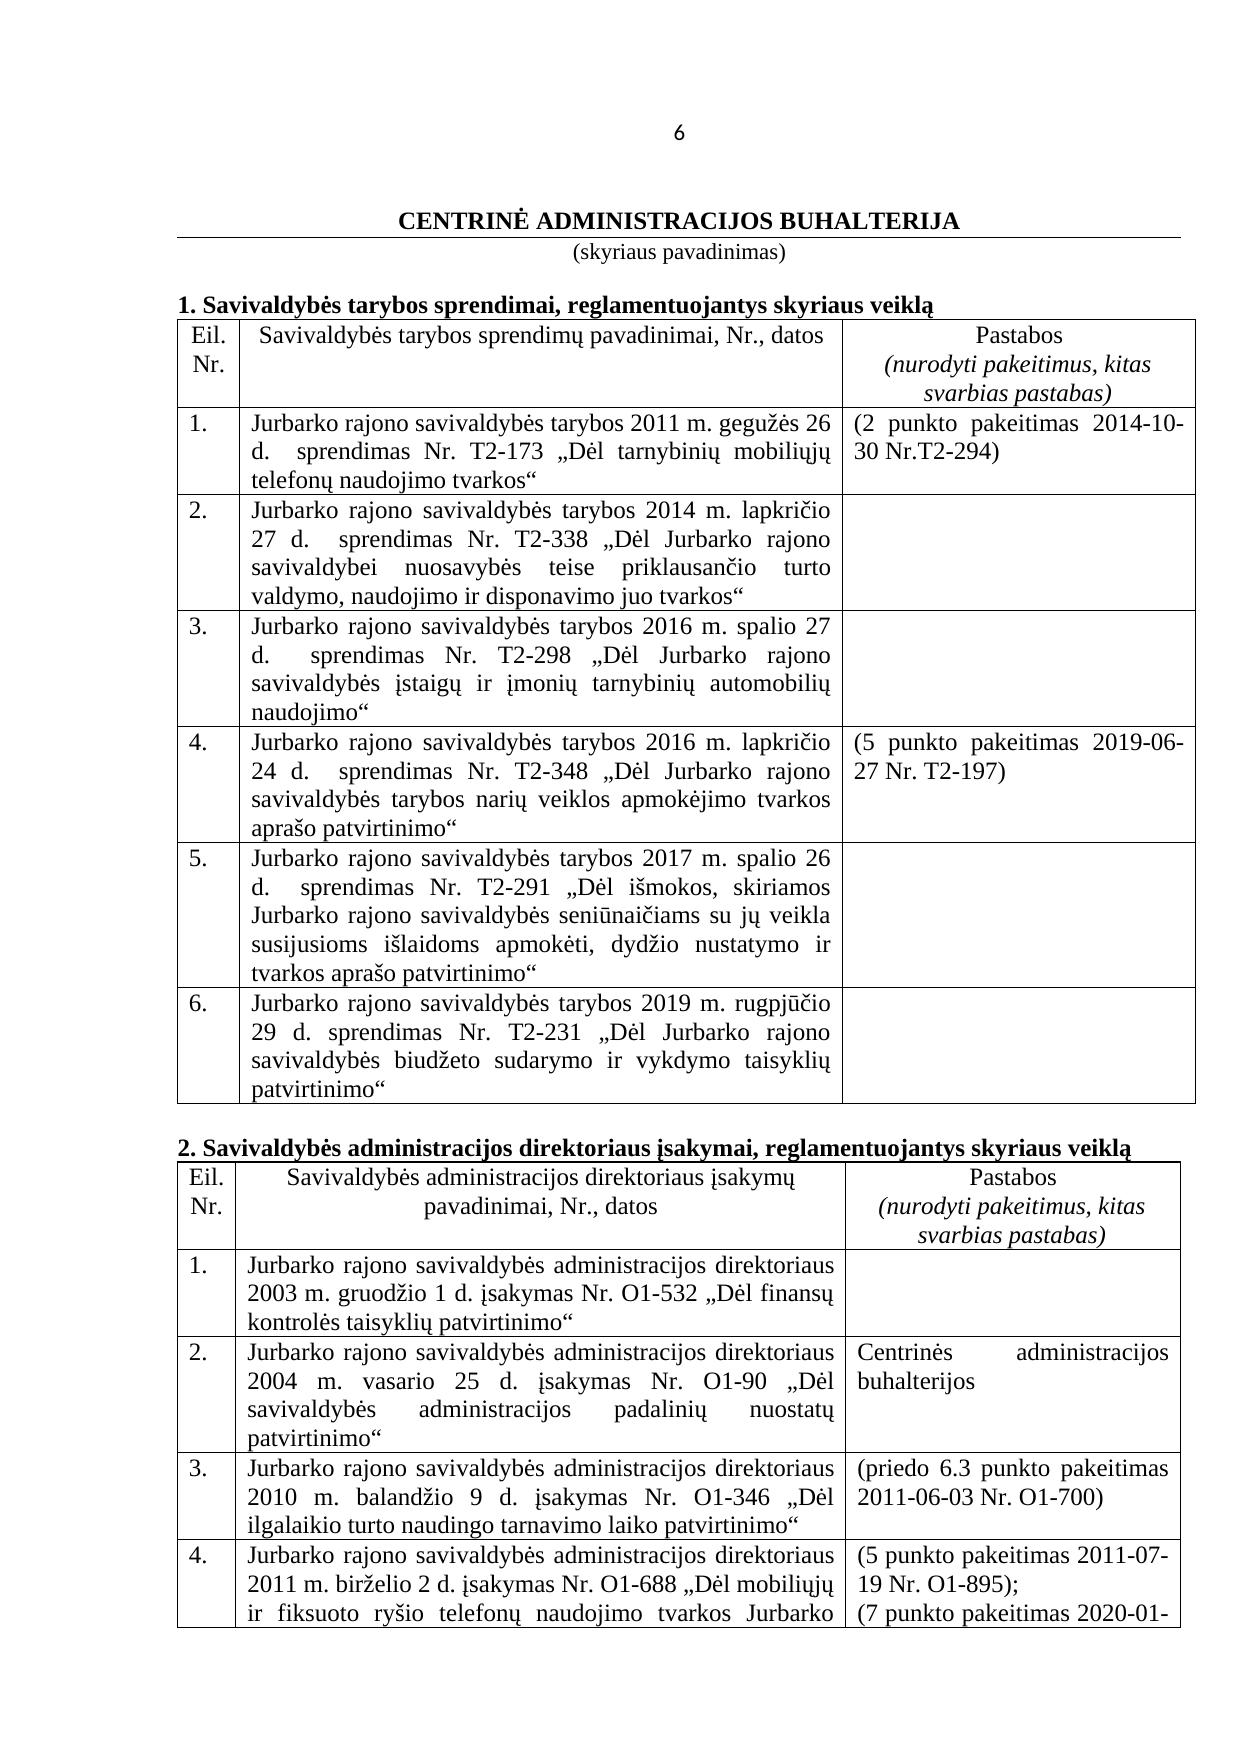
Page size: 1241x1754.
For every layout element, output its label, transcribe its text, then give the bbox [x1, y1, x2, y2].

table_header Pastabos (nurodyti pakeitimus, kitas svarbias pastabas) [843, 320, 1195, 407]
table_cell 3. [178, 611, 239, 726]
table_cell 4. [178, 1540, 235, 1627]
table_cell (5 punkto pakeitimas 2011-07-19 Nr. O1-895); (7 punkto pakeitimas 2020-01- [846, 1540, 1180, 1627]
table_cell 6. [178, 988, 239, 1103]
table_cell Jurbarko rajono savivaldybės tarybos 2014 m. lapkričio 27 d. sprendimas Nr. T2-338 „Dėl Jurbarko rajono savivaldybei nuosavybės teise priklausančio turto valdymo, naudojimo ir disponavimo juo tvarkos“ [240, 495, 842, 610]
table_cell Jurbarko rajono savivaldybės administracijos direktoriaus 2010 m. balandžio 9 d. įsakymas Nr. O1-346 „Dėl ilgalaikio turto naudingo tarnavimo laiko patvirtinimo“ [236, 1453, 845, 1539]
table_header Eil. Nr. [178, 320, 239, 407]
table_cell Jurbarko rajono savivaldybės tarybos 2019 m. rugpjūčio 29 d. sprendimas Nr. T2-231 „Dėl Jurbarko rajono savivaldybės biudžeto sudarymo ir vykdymo taisyklių patvirtinimo“ [240, 988, 842, 1103]
table_cell (2 punkto pakeitimas 2014-10-30 Nr.T2-294) [843, 408, 1195, 494]
table_cell Jurbarko rajono savivaldybės administracijos direktoriaus 2011 m. birželio 2 d. įsakymas Nr. O1-688 „Dėl mobiliųjų ir fiksuoto ryšio telefonų naudojimo tvarkos Jurbarko [236, 1540, 845, 1627]
table_header Pastabos (nurodyti pakeitimus, kitas svarbias pastabas) [846, 1163, 1180, 1249]
table_cell Jurbarko rajono savivaldybės tarybos 2016 m. spalio 27 d. sprendimas Nr. T2-298 „Dėl Jurbarko rajono savivaldybės įstaigų ir įmonių tarnybinių automobilių naudojimo“ [240, 611, 842, 726]
table_cell [843, 611, 1195, 726]
table_cell Jurbarko rajono savivaldybės administracijos direktoriaus 2004 m. vasario 25 d. įsakymas Nr. O1-90 „Dėl savivaldybės administracijos padalinių nuostatų patvirtinimo“ [236, 1337, 845, 1452]
table_cell 1. [178, 1250, 235, 1336]
table_header Savivaldybės administracijos direktoriaus įsakymų pavadinimai, Nr., datos [236, 1163, 845, 1249]
table_cell 5. [178, 843, 239, 987]
table_header Eil. Nr. [178, 1163, 235, 1249]
table_cell [846, 1250, 1180, 1336]
table_header Savivaldybės tarybos sprendimų pavadinimai, Nr., datos [240, 320, 842, 407]
table_cell 3. [178, 1453, 235, 1539]
table_cell 4. [178, 727, 239, 842]
text (skyriaus pavadinimas) [177, 238, 1181, 264]
table_cell Jurbarko rajono savivaldybės administracijos direktoriaus 2003 m. gruodžio 1 d. įsakymas Nr. O1-532 „Dėl finansų kontrolės taisyklių patvirtinimo“ [236, 1250, 845, 1336]
table_cell Centrinės administracijos buhalterijos [846, 1337, 1180, 1452]
text CENTRINĖ ADMINISTRACIJOS BUHALTERIJA [177, 206, 1181, 237]
text 1. Savivaldybės tarybos sprendimai, reglamentuojantys skyriaus veiklą [177, 291, 1181, 319]
table_cell Jurbarko rajono savivaldybės tarybos 2017 m. spalio 26 d. sprendimas Nr. T2-291 „Dėl išmokos, skiriamos Jurbarko rajono savivaldybės seniūnaičiams su jų veikla susijusioms išlaidoms apmokėti, dydžio nustatymo ir tvarkos aprašo patvirtinimo“ [240, 843, 842, 987]
table_cell Jurbarko rajono savivaldybės tarybos 2016 m. lapkričio 24 d. sprendimas Nr. T2-348 „Dėl Jurbarko rajono savivaldybės tarybos narių veiklos apmokėjimo tvarkos aprašo patvirtinimo“ [240, 727, 842, 842]
text 2. Savivaldybės administracijos direktoriaus įsakymai, reglamentuojantys skyriaus veiklą [177, 1133, 1181, 1161]
table_cell [843, 988, 1195, 1103]
table_cell Jurbarko rajono savivaldybės tarybos 2011 m. gegužės 26 d. sprendimas Nr. T2-173 „Dėl tarnybinių mobiliųjų telefonų naudojimo tvarkos“ [240, 408, 842, 494]
table_cell 2. [178, 1337, 235, 1452]
table_cell [843, 495, 1195, 610]
table_cell [843, 843, 1195, 987]
table_cell (priedo 6.3 punkto pakeitimas 2011-06-03 Nr. O1-700) [846, 1453, 1180, 1539]
table_cell 1. [178, 408, 239, 494]
table_cell 2. [178, 495, 239, 610]
table_cell (5 punkto pakeitimas 2019-06-27 Nr. T2-197) [843, 727, 1195, 842]
